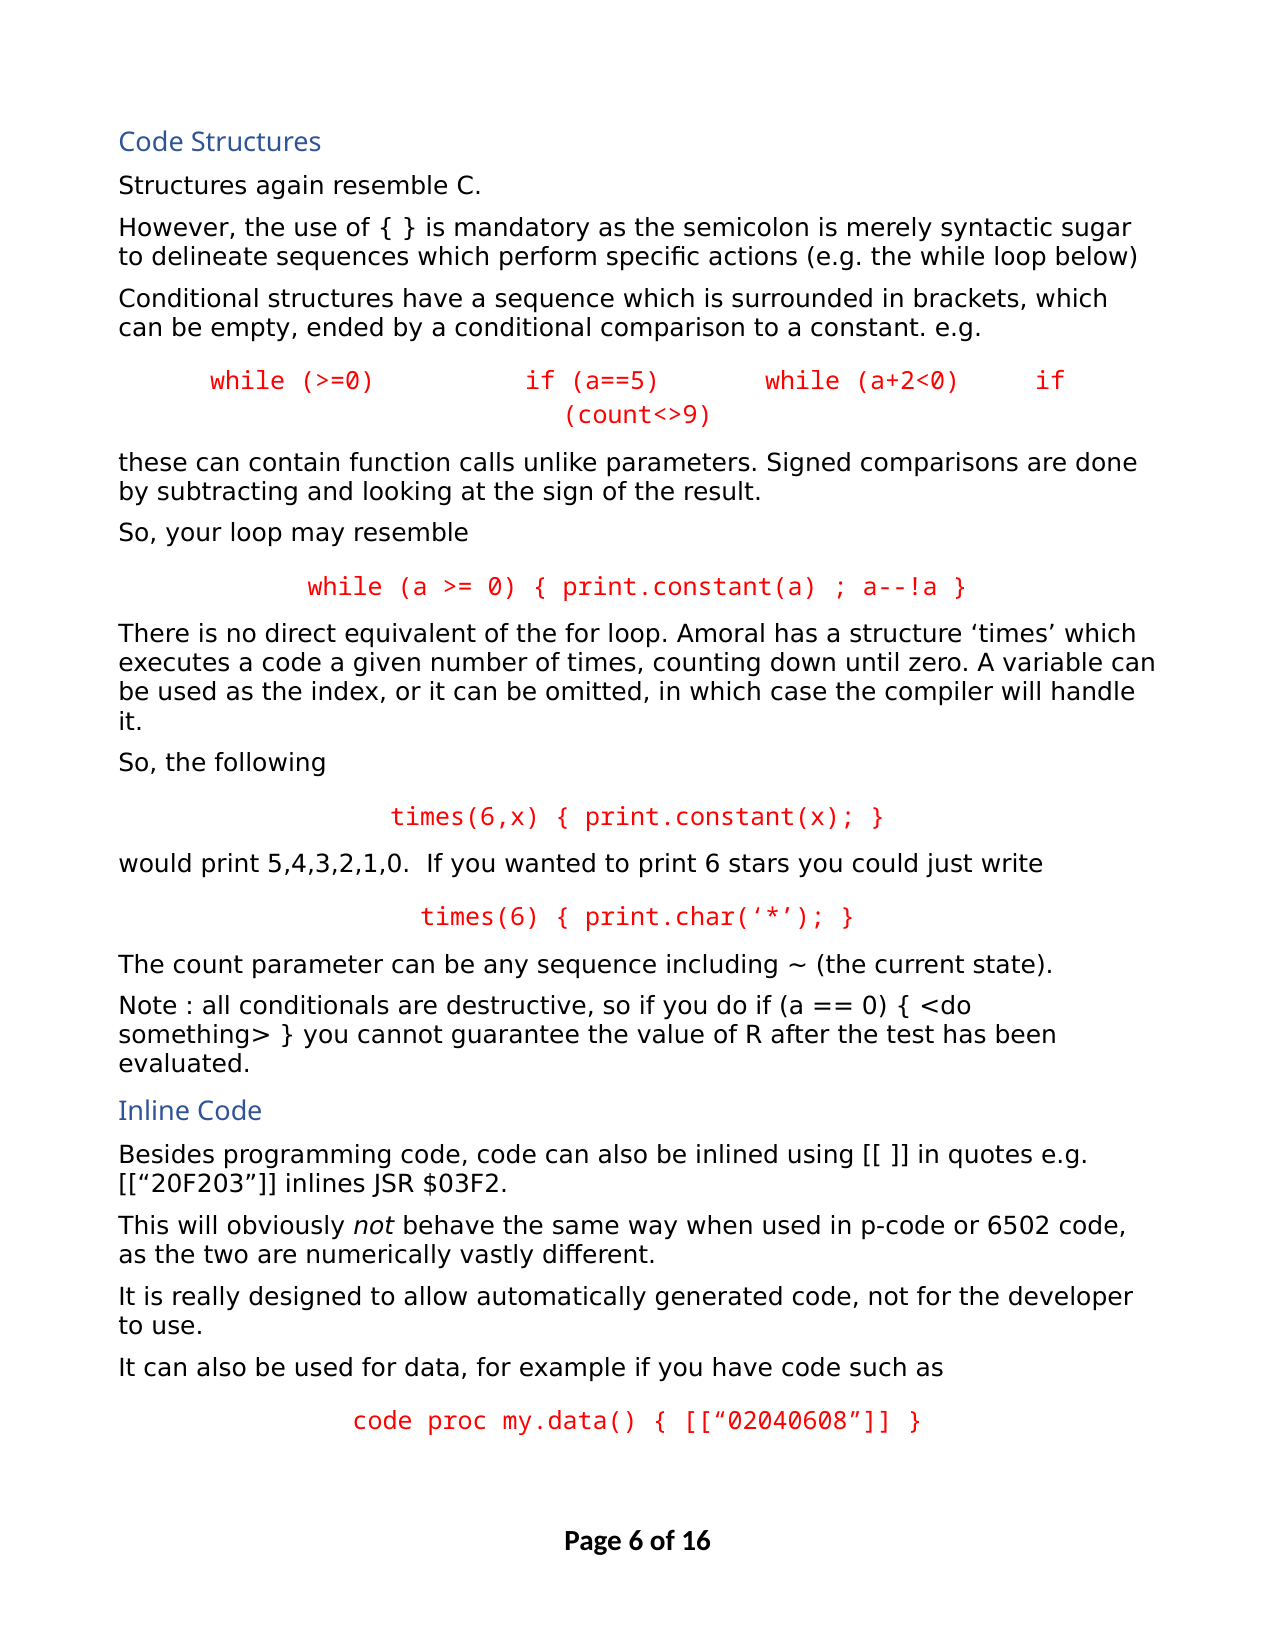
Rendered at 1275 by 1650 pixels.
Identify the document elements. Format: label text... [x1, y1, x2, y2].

text Besides programming code, code can also be inlined using [[ ]] in quotes e.g. [[“20F203”]] inlines JSR $03F2. [118, 1141, 1157, 1199]
text This will obviously not behave the same way when used in p-code or 6502 code, as the two are numerically vastly different. [118, 1211, 1157, 1269]
text while (a >= 0) { print.constant(a) ; a--!a } [208, 568, 1067, 603]
subtitle Code Structures [118, 122, 1157, 159]
text Conditional structures have a sequence which is surrounded in brackets, which can be empty, ended by a conditional comparison to a constant. e.g. [118, 284, 1157, 342]
text times(6) { print.char(‘*’); } [208, 899, 1067, 933]
text while (>=0) if (a==5) while (a+2<0) if (count<>9) [208, 363, 1067, 431]
text So, your loop may resemble [118, 518, 1157, 548]
text times(6,x) { print.constant(x); } [208, 798, 1067, 832]
text However, the use of { } is mandatory as the semicolon is merely syntactic sugar to delineate sequences which perform specific actions (e.g. the while loop below) [118, 213, 1157, 271]
text It can also be used for data, for example if you have code such as [118, 1353, 1157, 1382]
text Note : all conditionals are destructive, so if you do if (a == 0) { <do something> } you cannot guarantee the value of R after the test has been evaluated. [118, 991, 1157, 1079]
text would print 5,4,3,2,1,0. If you wanted to print 6 stars you could just write [118, 849, 1157, 878]
text It is really designed to allow automatically generated code, not for the developer to use. [118, 1282, 1157, 1340]
text There is no direct equivalent of the for loop. Amoral has a structure ‘times’ which executes a code a given number of times, counting down until zero. A variable can be used as the index, or it can be omitted, in which case the compiler will handle it. [118, 619, 1157, 736]
subtitle Inline Code [118, 1091, 1157, 1128]
text Structures again resemble C. [118, 172, 1157, 201]
text The count parameter can be any sequence including ~ (the current state). [118, 950, 1157, 979]
text these can contain function calls unlike parameters. Signed comparisons are done by subtracting and looking at the sign of the result. [118, 448, 1157, 506]
text code proc my.data() { [[“02040608”]] } [208, 1403, 1067, 1437]
text So, the following [118, 748, 1157, 777]
